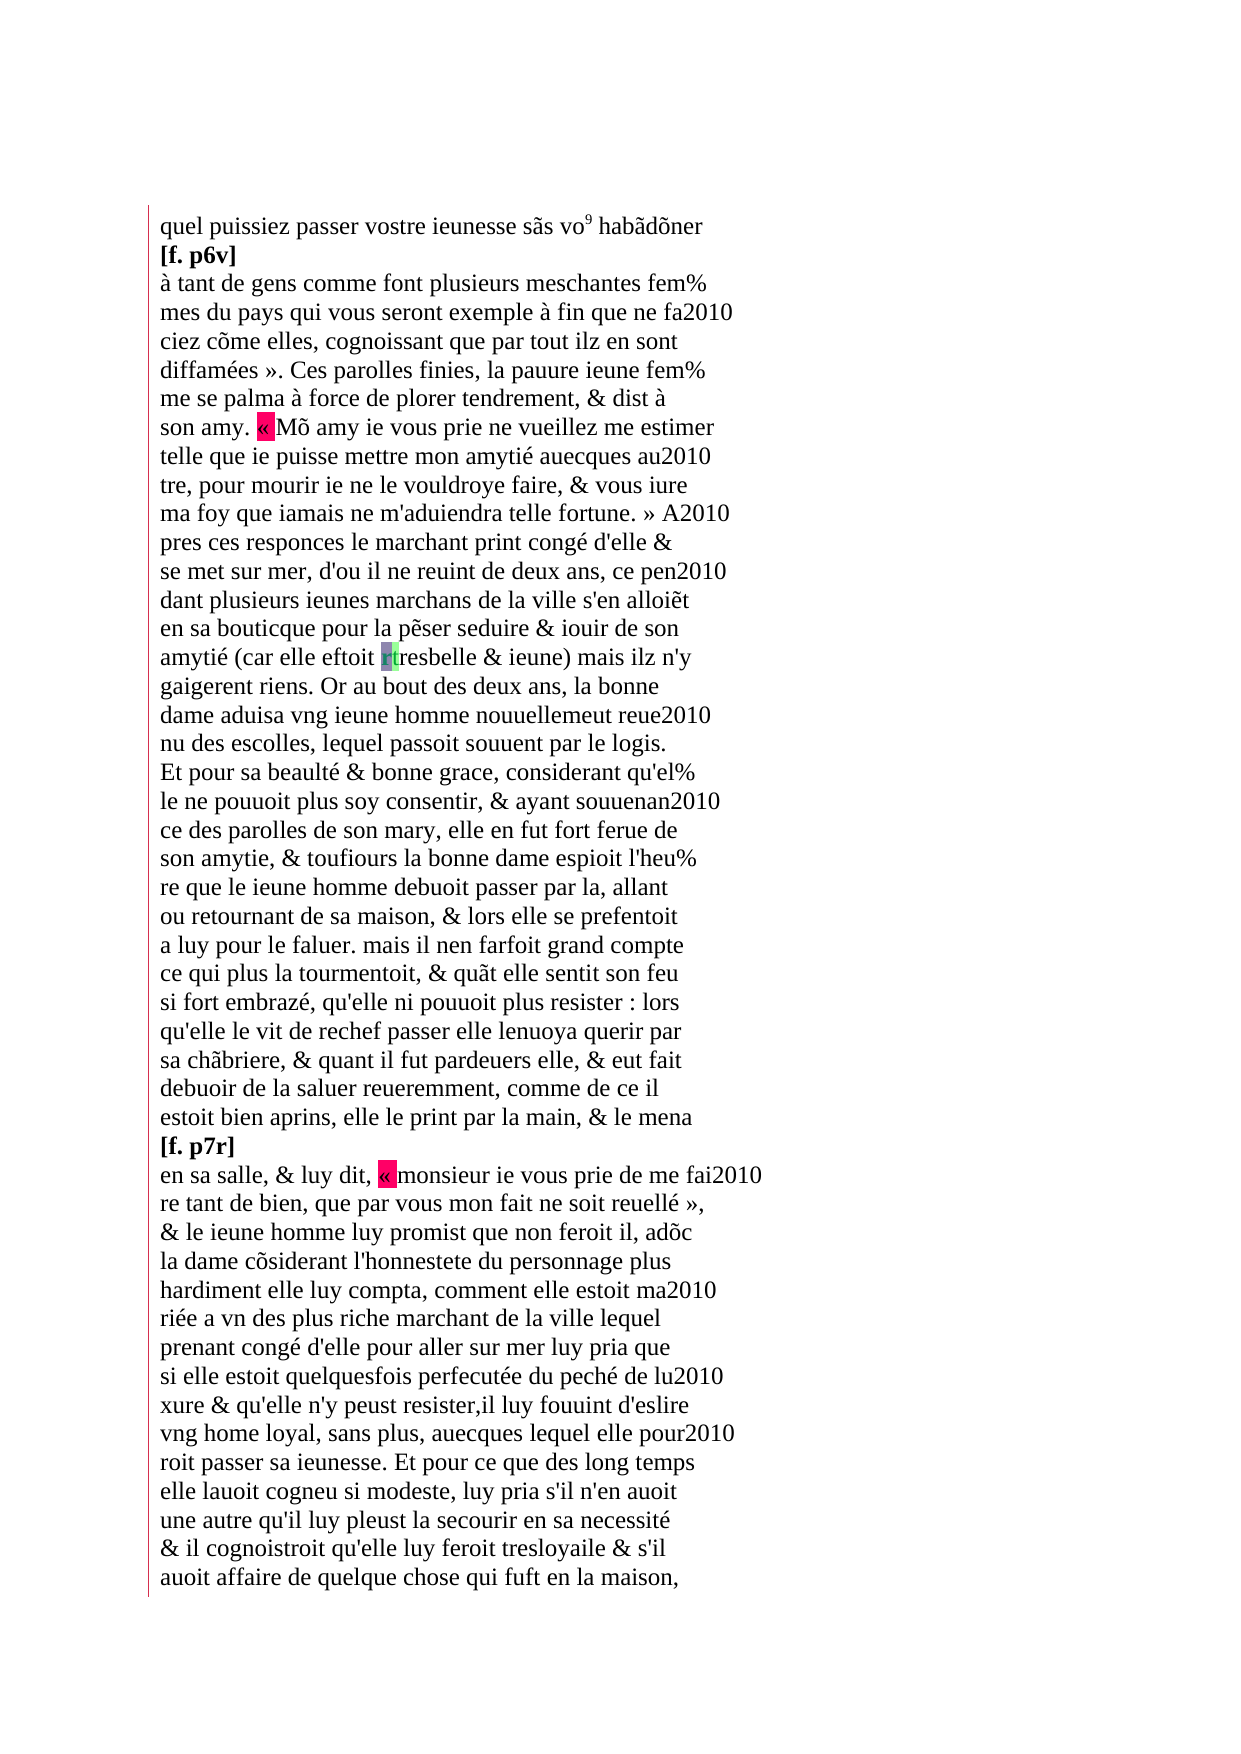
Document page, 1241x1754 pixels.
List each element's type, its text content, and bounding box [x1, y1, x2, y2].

text quel puissiez passer vostre ieunesse sãs vo9 habãdõner [f. p6v] à tant de gens comme font plusieurs meschantes fem% mes du pays qui vous seront exemple à fin que ne fa2010 ciez cõme elles, cognoissant que par tout ilz en sont diffamées ». Ces parolles finies, la pauure ieune fem% me se palma à force de plorer tendrement, & dist à son amy. « Mõ amy ie vous prie ne vueillez me estimer telle que ie puisse mettre mon amytié auecques au2010 tre, pour mourir ie ne le vouldroye faire, & vous iure ma foy que iamais ne m'aduiendra telle fortune. » A2010 pres ces responces le marchant print congé d'elle & se met sur mer, d'ou il ne reuint de deux ans, ce pen2010 dant plusieurs ieunes marchans de la ville s'en alloiẽt en sa bouticque pour la pẽser seduire & iouir de son amytié (car elle eftoit rtresbelle & ieune) mais ilz n'y gaigerent riens. Or au bout des deux ans, la bonne dame aduisa vng ieune homme nouuellemeut reue2010 nu des escolles, lequel passoit souuent par le logis. Et pour sa beaulté & bonne grace, considerant qu'el% le ne pouuoit plus soy consentir, & ayant souuenan2010 ce des parolles de son mary, elle en fut fort ferue de son amytie, & toufiours la bonne dame espioit l'heu% re que le ieune homme debuoit passer par la, allant ou retournant de sa maison, & lors elle se prefentoit a luy pour le faluer. mais il nen farfoit grand compte ce qui plus la tourmentoit, & quãt elle sentit son feu si fort embrazé, qu'elle ni pouuoit plus resister : lors qu'elle le vit de rechef passer elle lenuoya querir par sa chãbriere, & quant il fut pardeuers elle, & eut fait debuoir de la saluer reueremment, comme de ce il estoit bien aprins, elle le print par la main, & le mena [f. p7r] en sa salle, & luy dit, « monsieur ie vous prie de me fai2010 re tant de bien, que par vous mon fait ne soit reuellé », & le ieune homme luy promist que non feroit il, adõc la dame cõsiderant l'honnestete du personnage plus hardiment elle luy compta, comment elle estoit ma2010 riée a vn des plus riche marchant de la ville lequel prenant congé d'elle pour aller sur mer luy pria que si elle estoit quelquesfois perfecutée du peché de lu2010 xure & qu'elle n'y peust resister,il luy fouuint d'eslire vng home loyal, sans plus, auecques lequel elle pour2010 roit passer sa ieunesse. Et pour ce que des long temps elle lauoit cogneu si modeste, luy pria s'il n'en auoit une autre qu'il luy pleust la secourir en sa necessité & il cognoistroit qu'elle luy feroit tresloyaile & s'il auoit affaire de quelque chose qui fuft en la maison, [149, 205, 1093, 1597]
